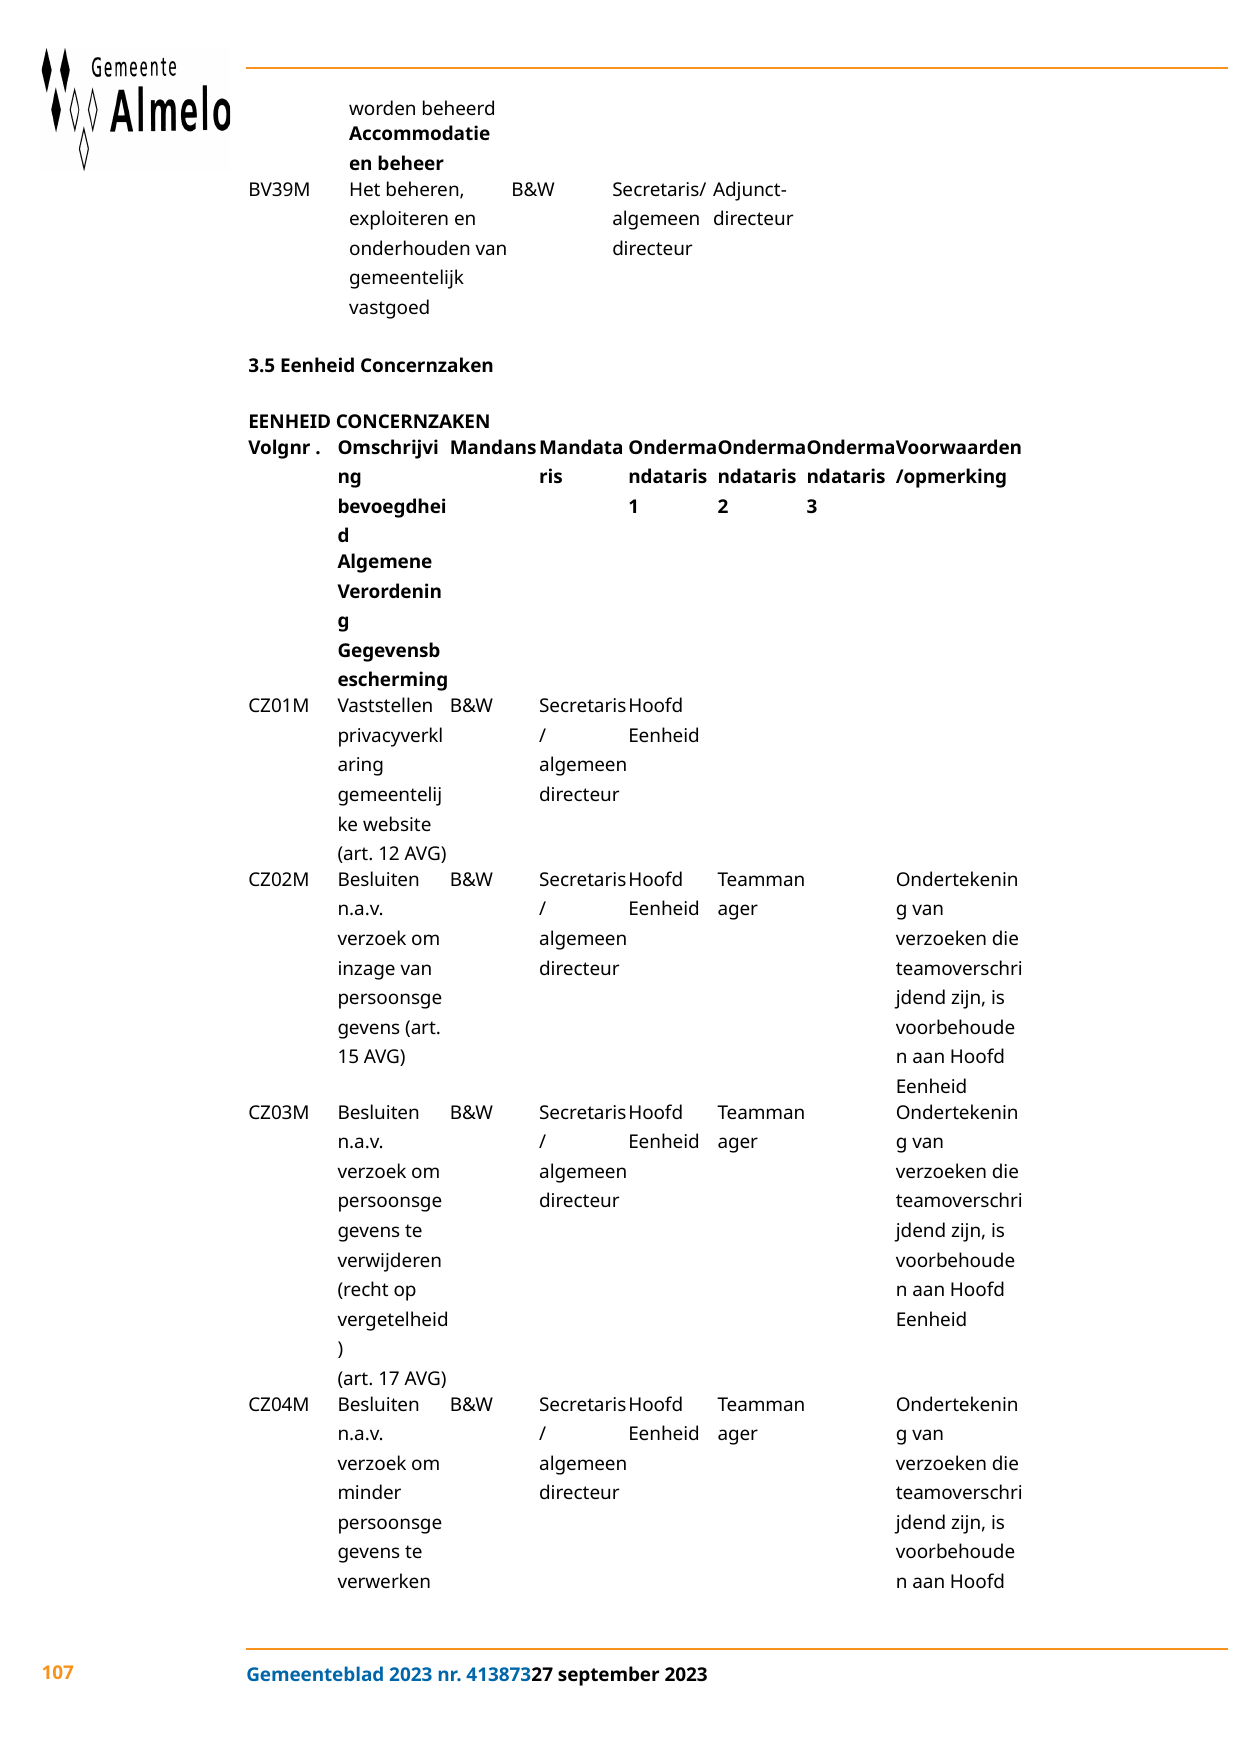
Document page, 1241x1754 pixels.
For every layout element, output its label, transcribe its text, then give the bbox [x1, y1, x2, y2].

table_cell [814, 95, 915, 121]
table_cell Algemene Verordening Gegevensbescherming [337, 548, 449, 692]
table_cell Secretaris/ algemeen directeur [612, 176, 713, 320]
table_cell [713, 121, 814, 176]
table_cell Mandans [450, 434, 539, 548]
table_cell [717, 693, 806, 866]
table_cell CZ01M [248, 693, 337, 866]
table_cell BV39M [248, 176, 349, 320]
table_cell Besluiten n.a.v. verzoek om inzage van persoonsgegevens (art. 15 AVG) [337, 866, 449, 1099]
table_cell [806, 1099, 896, 1391]
text 3.5 Eenheid Concernzaken [248, 353, 1152, 378]
table_cell Teammanager [717, 1099, 806, 1391]
table_cell Ondermandataris 2 [717, 434, 806, 548]
table_cell [806, 693, 896, 866]
table_cell [713, 95, 814, 121]
table_cell [915, 121, 1024, 176]
table_cell CZ02M [248, 866, 337, 1099]
picture [41, 47, 231, 172]
table_cell worden beheerd [349, 95, 511, 121]
table_cell [450, 548, 539, 692]
table_cell B&W [450, 1099, 539, 1391]
table_cell [511, 121, 612, 176]
table_cell B&W [511, 176, 612, 320]
table_cell [806, 1391, 896, 1594]
table_cell Ondermandataris 3 [806, 434, 896, 548]
table_cell Ondertekening van verzoeken die teamoverschrijdend zijn, is voorbehouden aan Hoofd Eenheid [896, 1099, 1024, 1391]
table_cell Besluiten n.a.v. verzoek om minder persoonsgegevens te verwerken [337, 1391, 449, 1594]
table_cell Teammanager [717, 1391, 806, 1594]
table_cell Omschrijving bevoegdheid [337, 434, 449, 548]
table_cell B&W [450, 1391, 539, 1594]
table_cell Secretaris/algemeen directeur [539, 693, 628, 866]
table_cell Mandataris [539, 434, 628, 548]
table_cell Secretaris/algemeen directeur [539, 866, 628, 1099]
table_cell Secretaris/algemeen directeur [539, 1099, 628, 1391]
table_cell B&W [450, 693, 539, 866]
table_cell Vaststellen privacyverklaring gemeentelijke website (art. 12 AVG) [337, 693, 449, 866]
table_cell [814, 121, 915, 176]
table_cell Voorwaarden/opmerking [896, 434, 1024, 548]
table_cell [806, 548, 896, 692]
table_cell [1024, 176, 1152, 320]
table_cell B&W [450, 866, 539, 1099]
table_cell [248, 121, 349, 176]
table_cell [915, 95, 1024, 121]
table_cell Het beheren, exploiteren en onderhouden van gemeentelijk vastgoed [349, 176, 511, 320]
table_cell [717, 548, 806, 692]
table_cell Hoofd Eenheid [628, 693, 717, 866]
table_cell [1024, 95, 1152, 121]
table_cell CZ03M [248, 1099, 337, 1391]
table_cell CZ04M [248, 1391, 337, 1594]
table_cell [612, 95, 713, 121]
table_cell [248, 95, 349, 121]
table_header EENHEID CONCERNZAKEN [248, 408, 1024, 434]
table_cell [915, 176, 1024, 320]
table_cell Hoofd Eenheid [628, 866, 717, 1099]
table_cell [248, 548, 337, 692]
table_cell [612, 121, 713, 176]
table_cell Adjunct-directeur [713, 176, 814, 320]
table_cell [806, 866, 896, 1099]
table_cell [511, 95, 612, 121]
table_cell [539, 548, 628, 692]
table_cell Accommodatie en beheer [349, 121, 511, 176]
table_cell Ondermandataris 1 [628, 434, 717, 548]
table_cell Hoofd Eenheid [628, 1391, 717, 1594]
table_cell Secretaris/algemeen directeur [539, 1391, 628, 1594]
table_cell [896, 693, 1024, 866]
table_cell Teammanager [717, 866, 806, 1099]
table_cell Ondertekening van verzoeken die teamoverschrijdend zijn, is voorbehouden aan Hoofd Eenheid [896, 866, 1024, 1099]
table_cell Ondertekening van verzoeken die teamoverschrijdend zijn, is voorbehouden aan Hoofd [896, 1391, 1024, 1594]
table_cell [896, 548, 1024, 692]
table_cell Hoofd Eenheid [628, 1099, 717, 1391]
table_cell Volgnr . [248, 434, 337, 548]
table_cell [814, 176, 915, 320]
table_cell Besluiten n.a.v. verzoek om persoonsgegevens te verwijderen (recht op vergetelheid) (art. 17 AVG) [337, 1099, 449, 1391]
table_cell [1024, 121, 1152, 176]
table_cell [628, 548, 717, 692]
